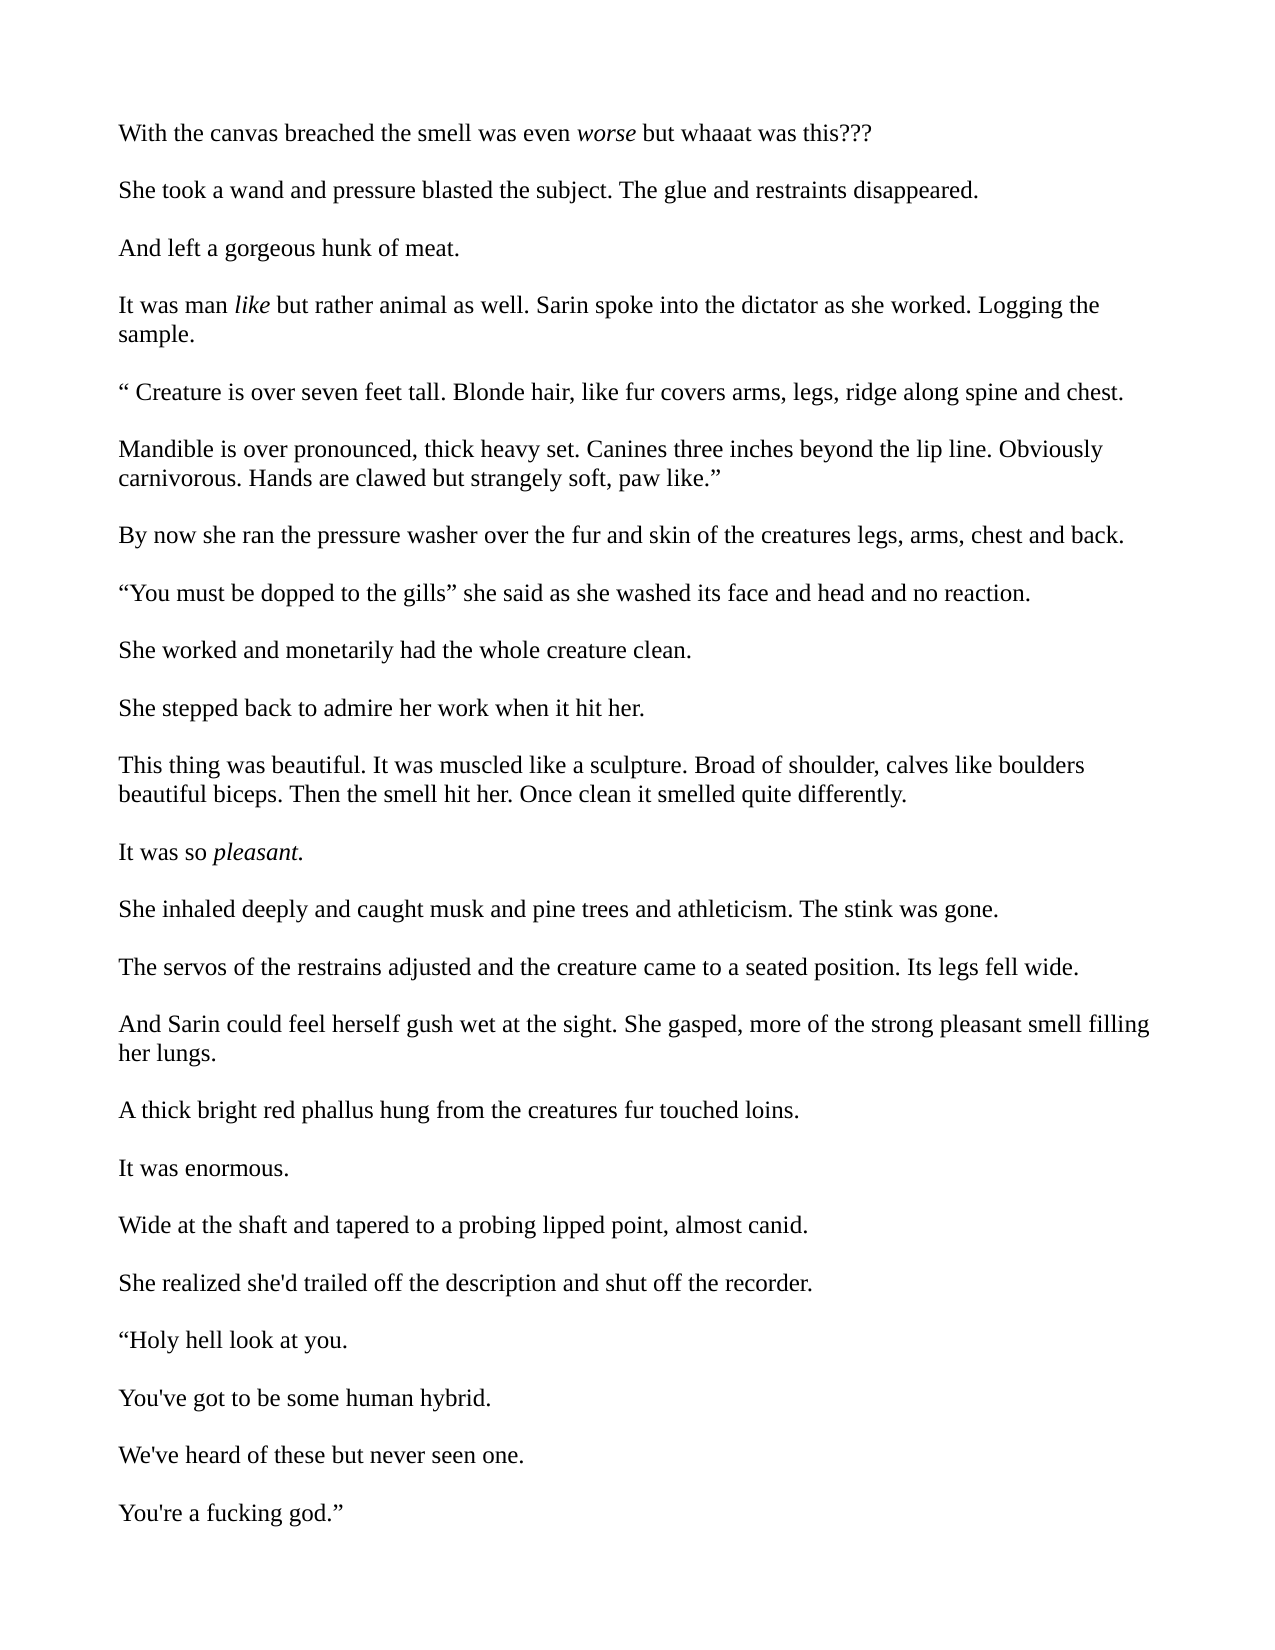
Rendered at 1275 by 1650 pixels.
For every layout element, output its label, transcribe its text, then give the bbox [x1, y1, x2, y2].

text And left a gorgeous hunk of meat. [118, 233, 1157, 262]
text It was man like but rather animal as well. Sarin spoke into the dictator as she worked. Logging the sample. [118, 291, 1157, 348]
text You're a fucking god.” [118, 1498, 1157, 1527]
text And Sarin could feel herself gush wet at the sight. She gasped, more of the strong pleasant smell filling her lungs. [118, 1009, 1157, 1067]
text You've got to be some human hybrid. [118, 1383, 1157, 1412]
text “ Creature is over seven feet tall. Blonde hair, like fur covers arms, legs, ridge along spine and chest. Mandible is over pronounced, thick heavy set. Canines three inches beyond the lip line. Obviously carnivorous. Hands are clawed but strangely soft, paw like.” [118, 348, 1157, 492]
text She realized she'd trailed off the description and shut off the recorder. [118, 1268, 1157, 1297]
text With the canvas breached the smell was even worse but whaaat was this??? [118, 118, 1157, 147]
text “Holy hell look at you. [118, 1326, 1157, 1354]
text She inhaled deeply and caught musk and pine trees and athleticism. The stink was gone. [118, 894, 1157, 923]
text We've heard of these but never seen one. [118, 1441, 1157, 1469]
text The servos of the restrains adjusted and the creature came to a seated position. Its legs fell wide. [118, 952, 1157, 981]
text She took a wand and pressure blasted the subject. The glue and restraints disappeared. [118, 176, 1157, 204]
text “You must be dopped to the gills” she said as she washed its face and head and no reaction. [118, 578, 1157, 607]
text Wide at the shaft and tapered to a probing lipped point, almost canid. [118, 1211, 1157, 1239]
text By now she ran the pressure washer over the fur and skin of the creatures legs, arms, chest and back. [118, 521, 1157, 549]
text A thick bright red phallus hung from the creatures fur touched loins. [118, 1096, 1157, 1124]
text She stepped back to admire her work when it hit her. This thing was beautiful. It was muscled like a sculpture. Broad of shoulder, calves like boulders beautiful biceps. Then the smell hit her. Once clean it smelled quite differently. [118, 693, 1157, 808]
text It was enormous. [118, 1153, 1157, 1182]
text She worked and monetarily had the whole creature clean. [118, 636, 1157, 664]
text It was so pleasant. [118, 837, 1157, 866]
